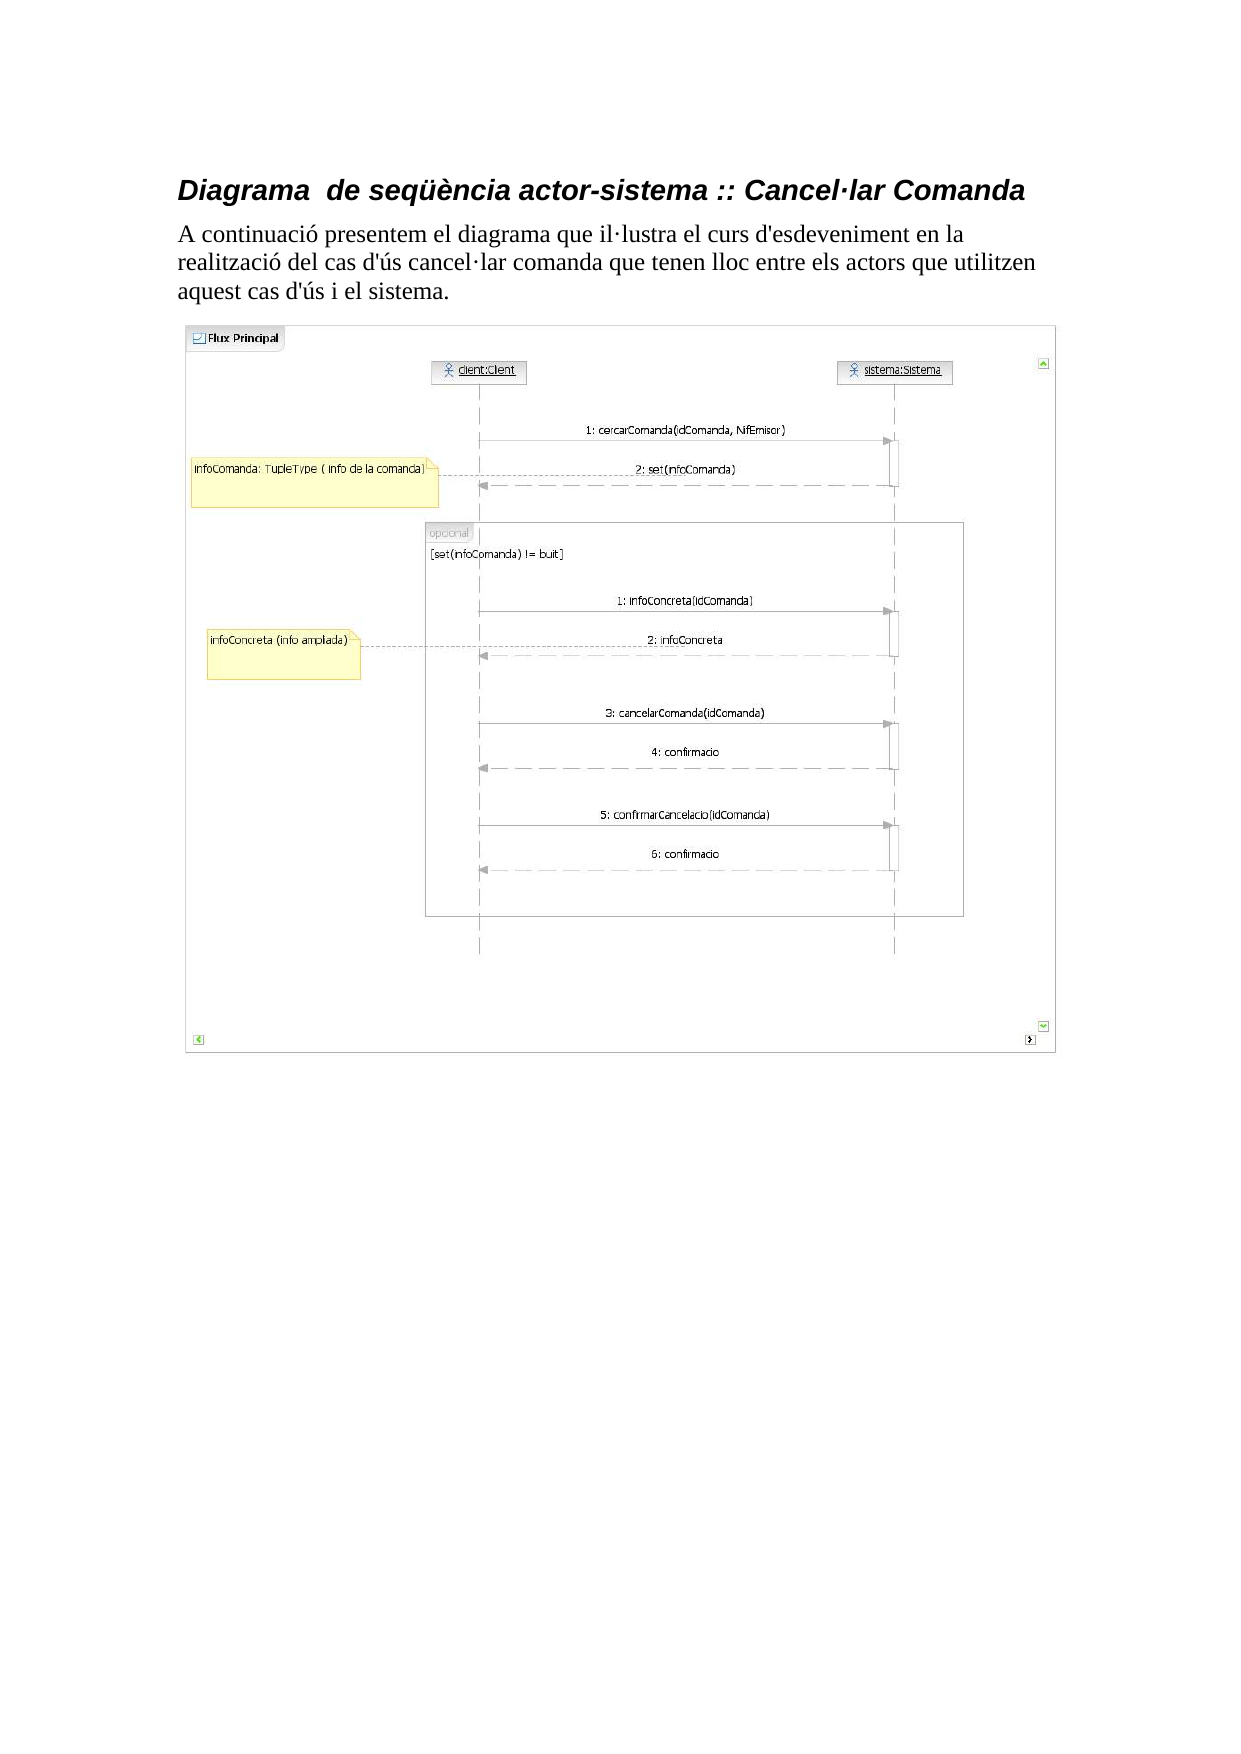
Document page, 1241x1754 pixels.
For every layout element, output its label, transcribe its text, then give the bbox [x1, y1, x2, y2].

subtitle Diagrama de seqüència actor-sistema :: Cancel·lar Comanda [177, 173, 1063, 206]
text A continuació presentem el diagrama que il·lustra el curs d'esdeveniment en la realització del cas d'ús cancel·lar comanda que tenen lloc entre els actors que utilitzen aquest cas d'ús i el sistema. [177, 219, 1063, 305]
picture [177, 317, 1063, 1060]
